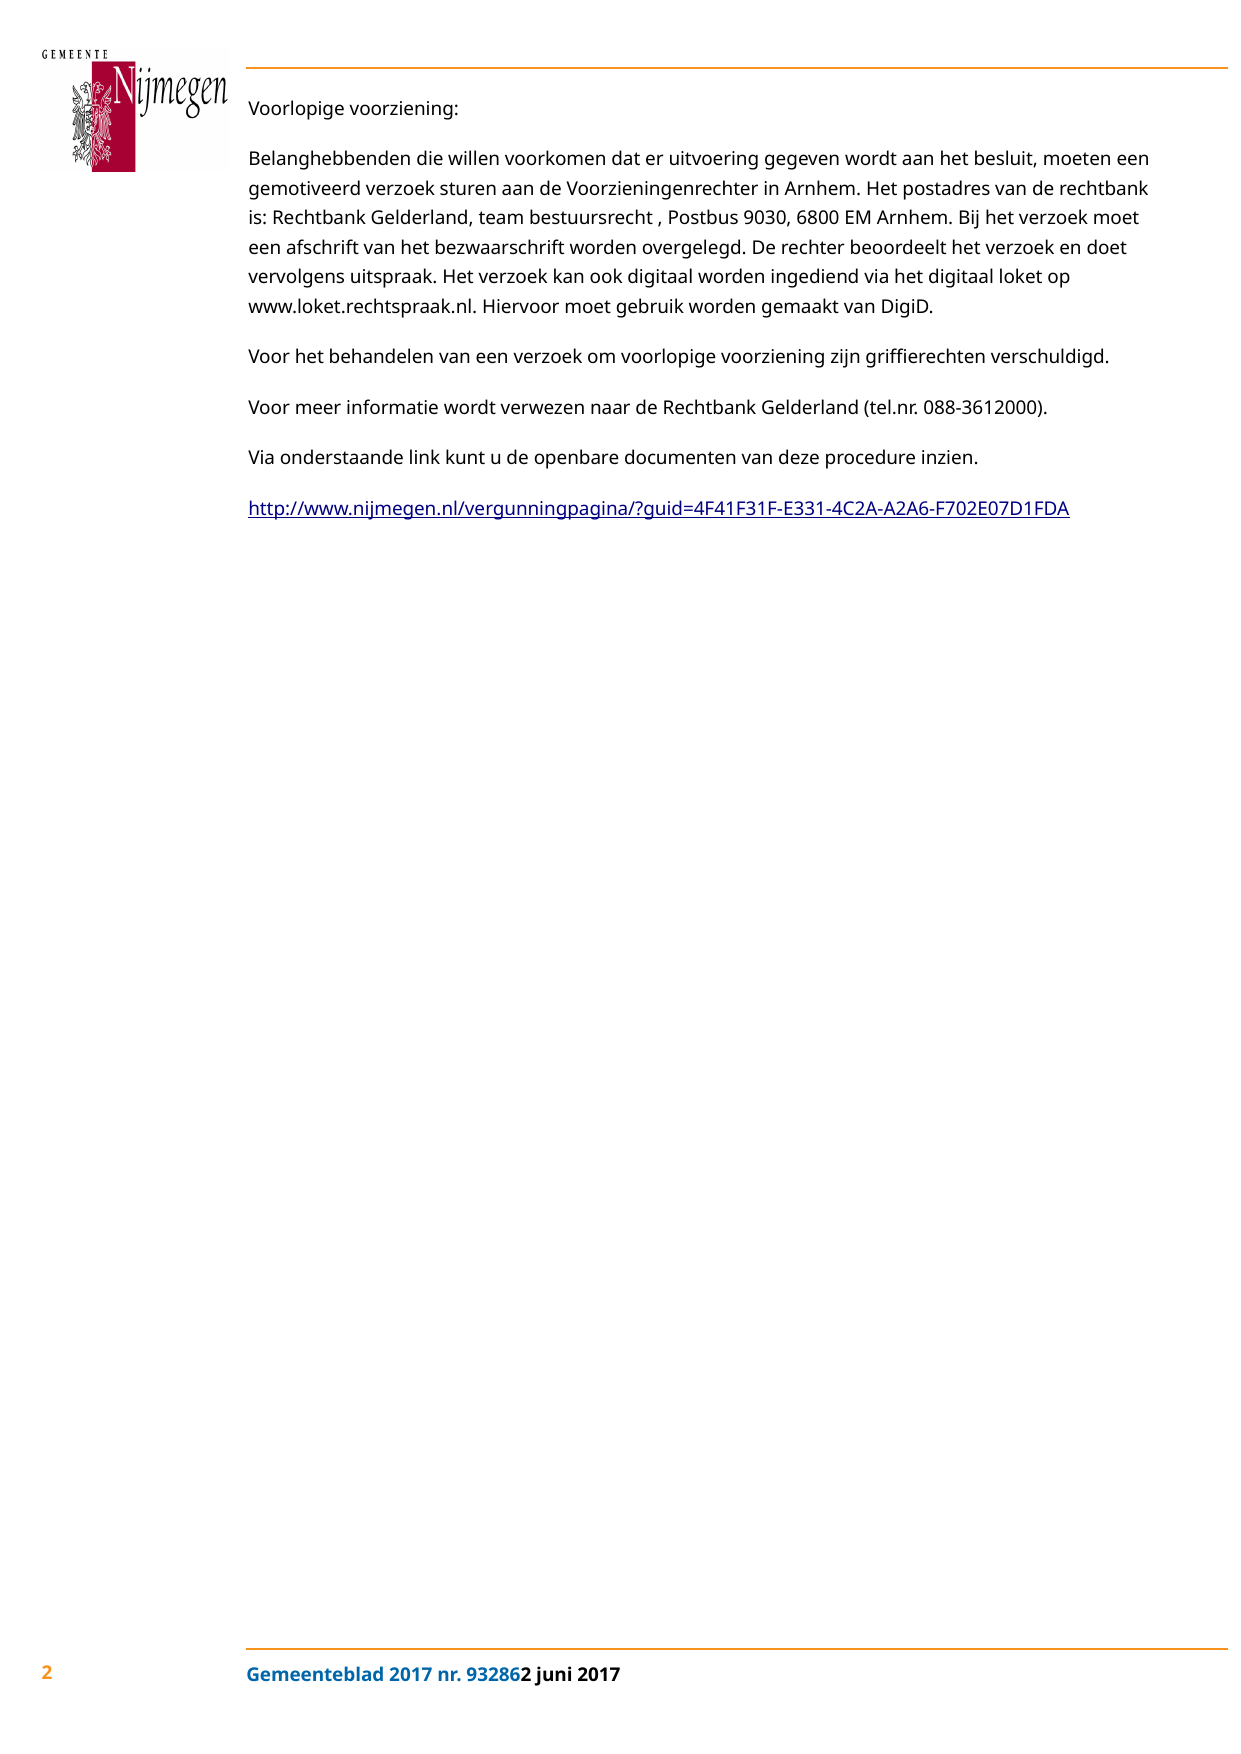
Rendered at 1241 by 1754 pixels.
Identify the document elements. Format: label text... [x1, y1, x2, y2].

text Voorlopige voorziening: [248, 95, 1152, 121]
text Voor het behandelen van een verzoek om voorlopige voorziening zijn griffierechten verschuldigd. [248, 343, 1152, 369]
text Belanghebbenden die willen voorkomen dat er uitvoering gegeven wordt aan het besluit, moeten een gemotiveerd verzoek sturen aan de Voorzieningenrechter in Arnhem. Het postadres van de rechtbank is: Rechtbank Gelderland, team bestuursrecht , Postbus 9030, 6800 EM Arnhem. Bij het verzoek moet een afschrift van het bezwaarschrift worden overgelegd. De rechter beoordeelt het verzoek en doet vervolgens uitspraak. Het verzoek kan ook digitaal worden ingediend via het digitaal loket op www.loket.rechtspraak.nl. Hiervoor moet gebruik worden gemaakt van DigiD. [248, 145, 1152, 319]
picture [41, 47, 231, 172]
text Via onderstaande link kunt u de openbare documenten van deze procedure inzien. [248, 444, 1152, 470]
text http://www.nijmegen.nl/vergunningpagina/?guid=4F41F31F-E331-4C2A-A2A6-F702E07D1FDA [248, 495, 1152, 521]
text Voor meer informatie wordt verwezen naar de Rechtbank Gelderland (tel.nr. 088-3612000). [248, 394, 1152, 420]
